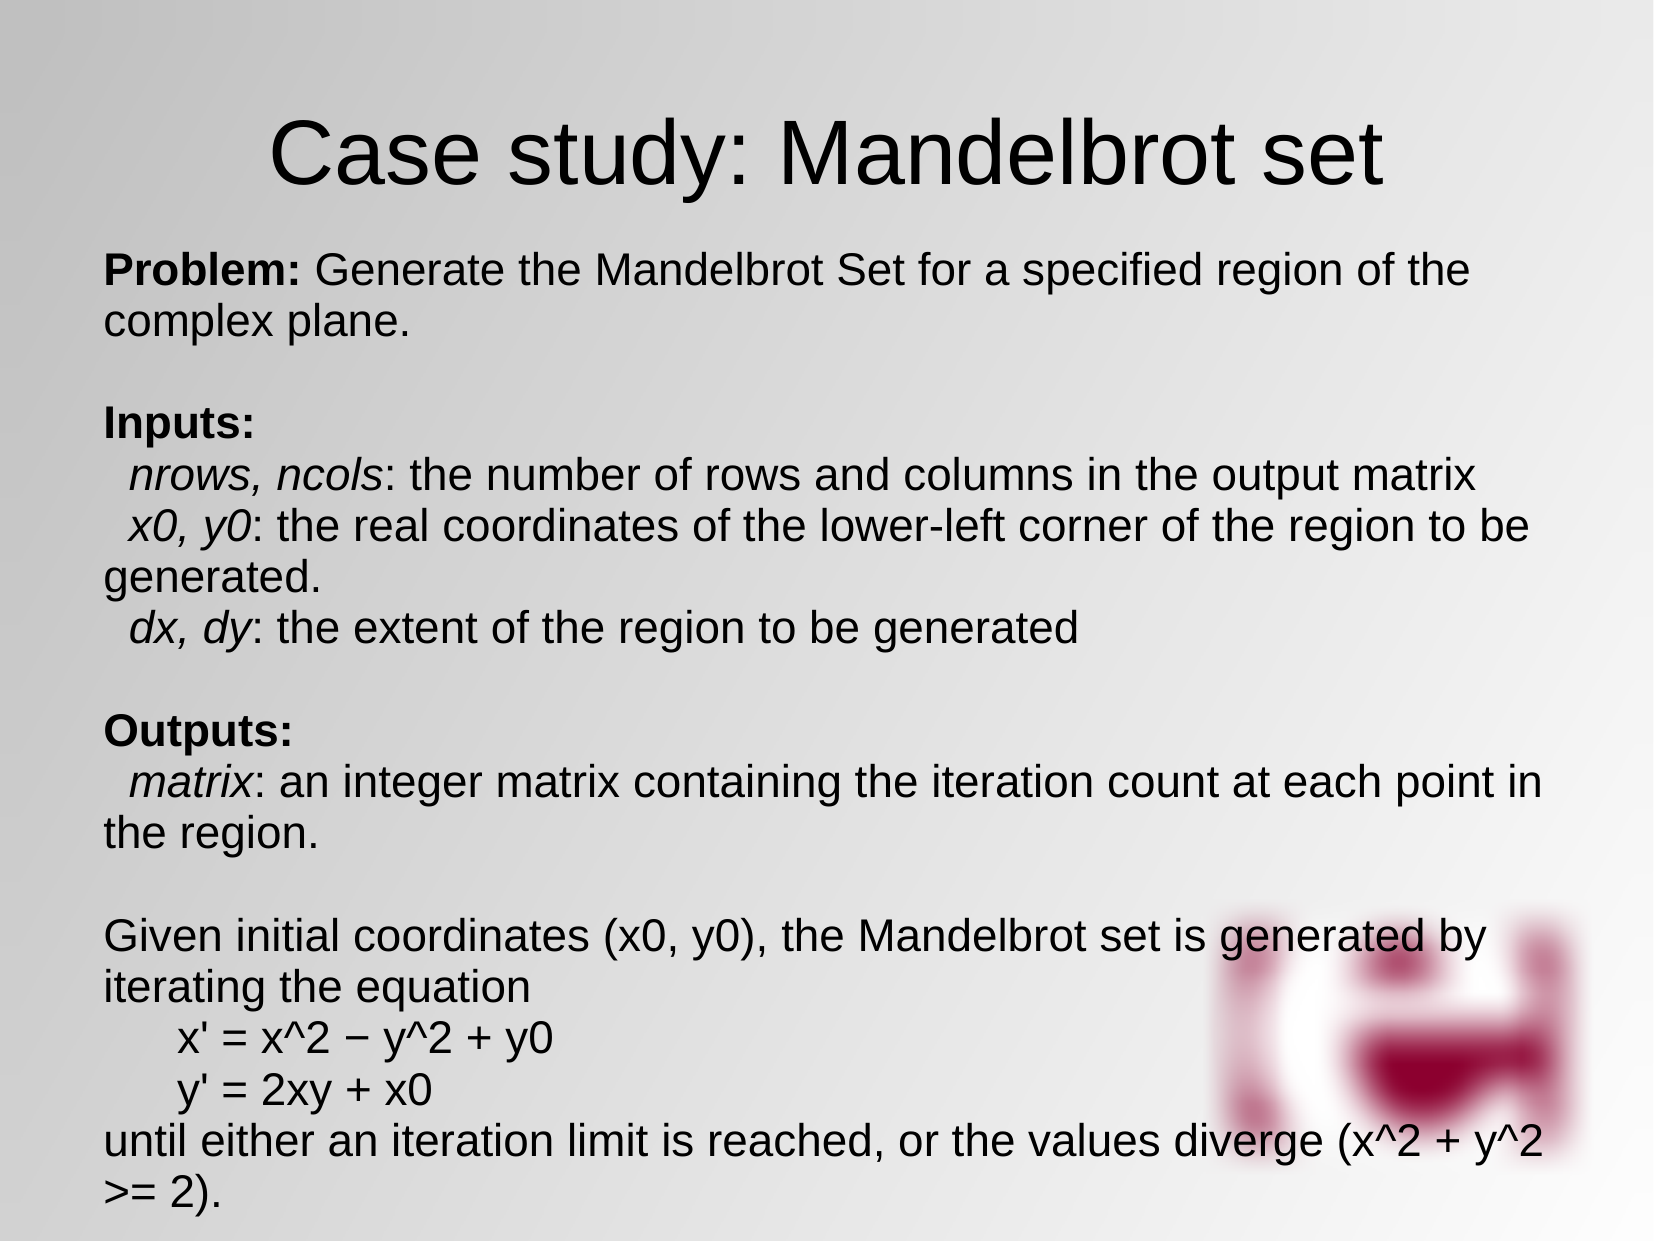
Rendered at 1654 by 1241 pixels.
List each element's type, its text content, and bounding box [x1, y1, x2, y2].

picture [0, 0, 1654, 1241]
title Case study: Mandelbrot set [82, 56, 1571, 250]
text_box Problem: Generate the Mandelbrot Set for a specified region of the complex plane. Inputs: nrows, ncols: the number of rows and columns in the output matrix x0, y0: the real coordinates of the lower-left corner of the region to be generated. dx, dy: the extent of the region to be generated Outputs: matrix: an integer matrix containing the iteration count at each point in the region. Given initial coordinates (x0, y0), the Mandelbrot set is generated by iterating the equation x' = x^2 − y^2 + y0 y' = 2xy + x0 until either an iteration limit is reached, or the values diverge (x^2 + y^2 >= 2). [88, 236, 1625, 1241]
